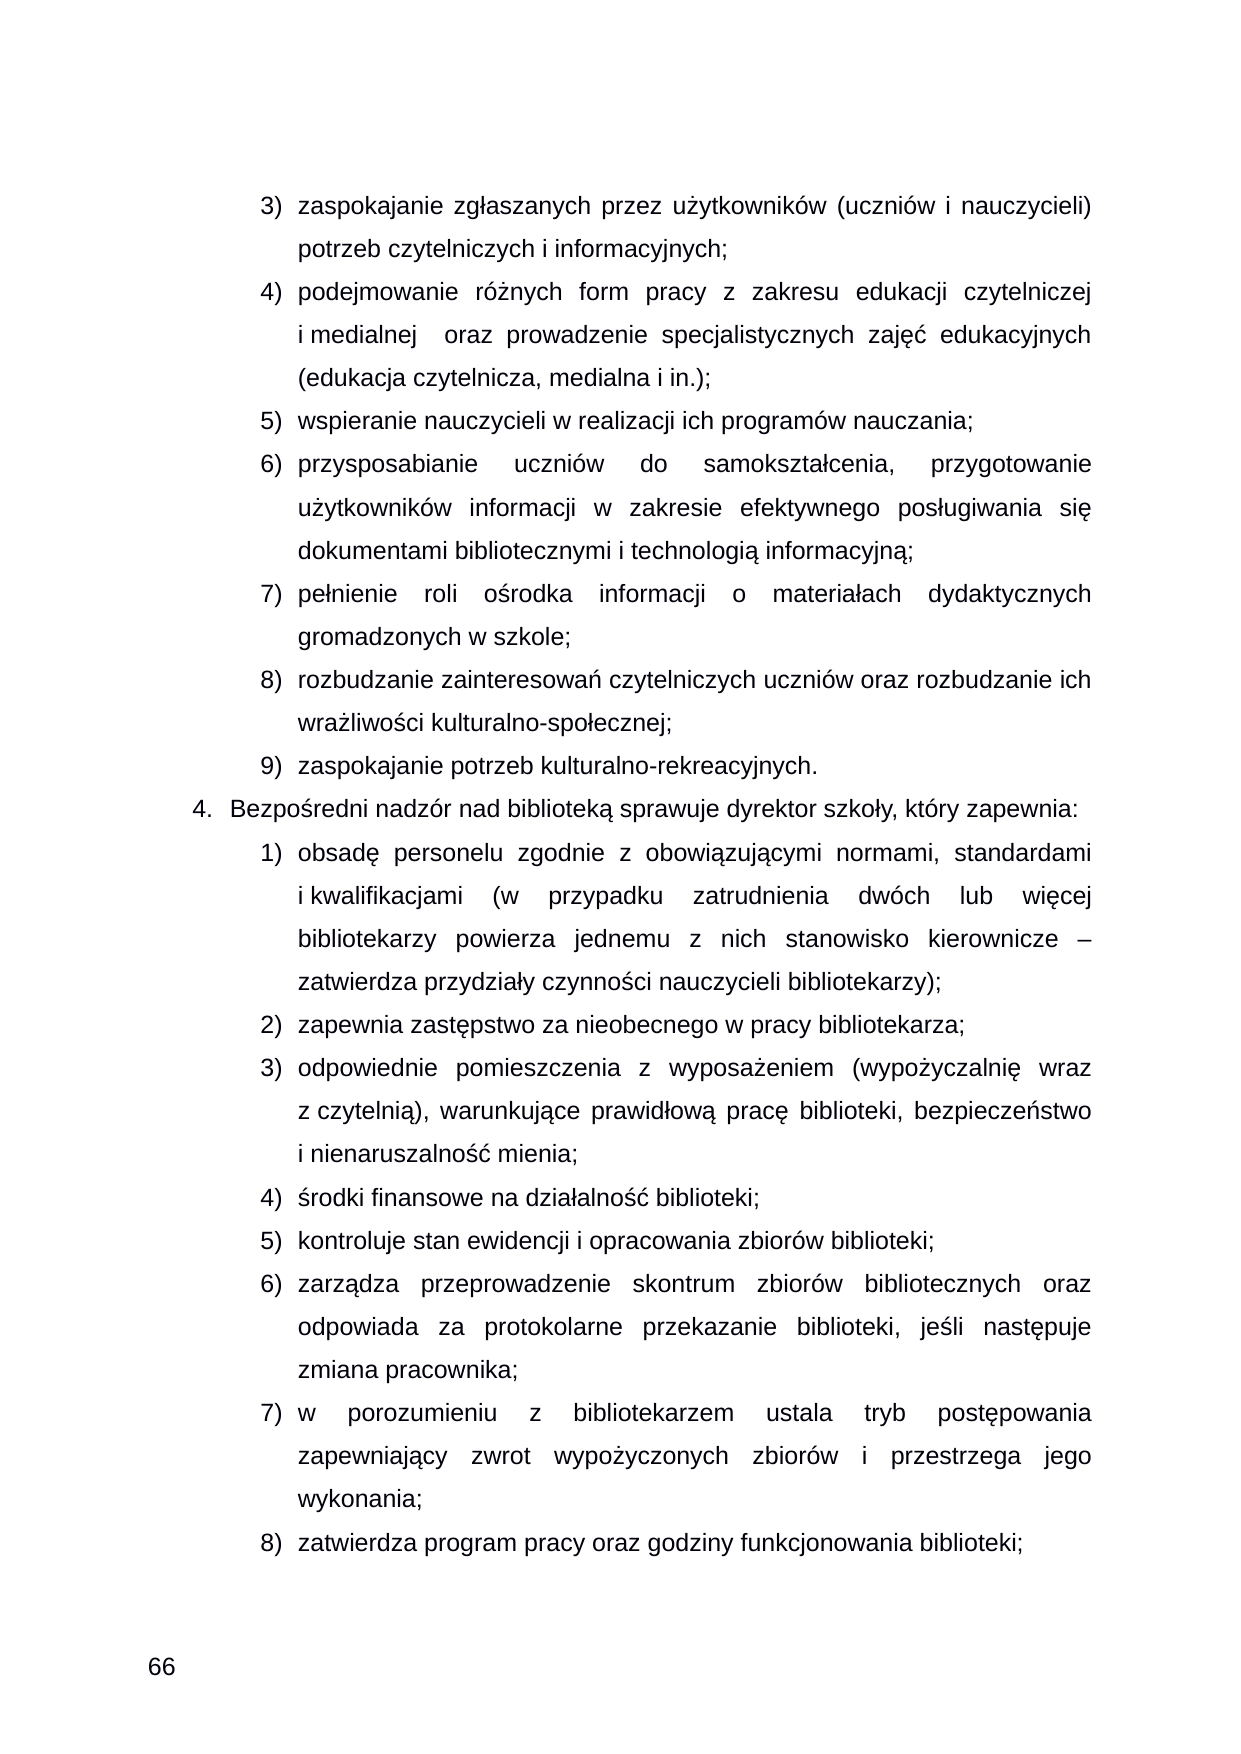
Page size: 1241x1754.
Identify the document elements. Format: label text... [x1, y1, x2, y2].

subtitle Bezpośredni nadzór nad biblioteką sprawuje dyrektor szkoły, który zapewnia: [192, 794, 1093, 823]
subtitle zatwierdza program pracy oraz godziny funkcjonowania biblioteki; [260, 1528, 1093, 1556]
subtitle kontroluje stan ewidencji i opracowania zbiorów biblioteki; [260, 1226, 1093, 1254]
subtitle odpowiednie pomieszczenia z wyposażeniem (wypożyczalnię wraz z czytelnią), warunkujące prawidłową pracę biblioteki, bezpieczeństwo i nienaruszalność mienia; [260, 1053, 1093, 1168]
subtitle zarządza przeprowadzenie skontrum zbiorów bibliotecznych oraz odpowiada za protokolarne przekazanie biblioteki, jeśli następuje zmiana pracownika; [260, 1269, 1093, 1384]
subtitle podejmowanie różnych form pracy z zakresu edukacji czytelniczej i medialnej oraz prowadzenie specjalistycznych zajęć edukacyjnych (edukacja czytelnicza, medialna i in.); [260, 277, 1093, 392]
subtitle środki finansowe na działalność biblioteki; [260, 1183, 1093, 1211]
subtitle pełnienie roli ośrodka informacji o materiałach dydaktycznych gromadzonych w szkole; [260, 579, 1093, 651]
subtitle zaspokajanie zgłaszanych przez użytkowników (uczniów i nauczycieli) potrzeb czytelniczych i informacyjnych; [260, 191, 1093, 263]
subtitle w porozumieniu z bibliotekarzem ustala tryb postępowania zapewniający zwrot wypożyczonych zbiorów i przestrzega jego wykonania; [260, 1398, 1093, 1513]
subtitle przysposabianie uczniów do samokształcenia, przygotowanie użytkowników informacji w zakresie efektywnego posługiwania się dokumentami bibliotecznymi i technologią informacyjną; [260, 449, 1093, 564]
subtitle obsadę personelu zgodnie z obowiązującymi normami, standardami i kwalifikacjami (w przypadku zatrudnienia dwóch lub więcej bibliotekarzy powierza jednemu z nich stanowisko kierownicze – zatwierdza przydziały czynności nauczycieli bibliotekarzy); [260, 838, 1093, 996]
subtitle zaspokajanie potrzeb kulturalno-rekreacyjnych. [260, 751, 1093, 780]
subtitle zapewnia zastępstwo za nieobecnego w pracy bibliotekarza; [260, 1010, 1093, 1039]
subtitle wspieranie nauczycieli w realizacji ich programów nauczania; [260, 406, 1093, 435]
subtitle rozbudzanie zainteresowań czytelniczych uczniów oraz rozbudzanie ich wrażliwości kulturalno-społecznej; [260, 665, 1093, 737]
